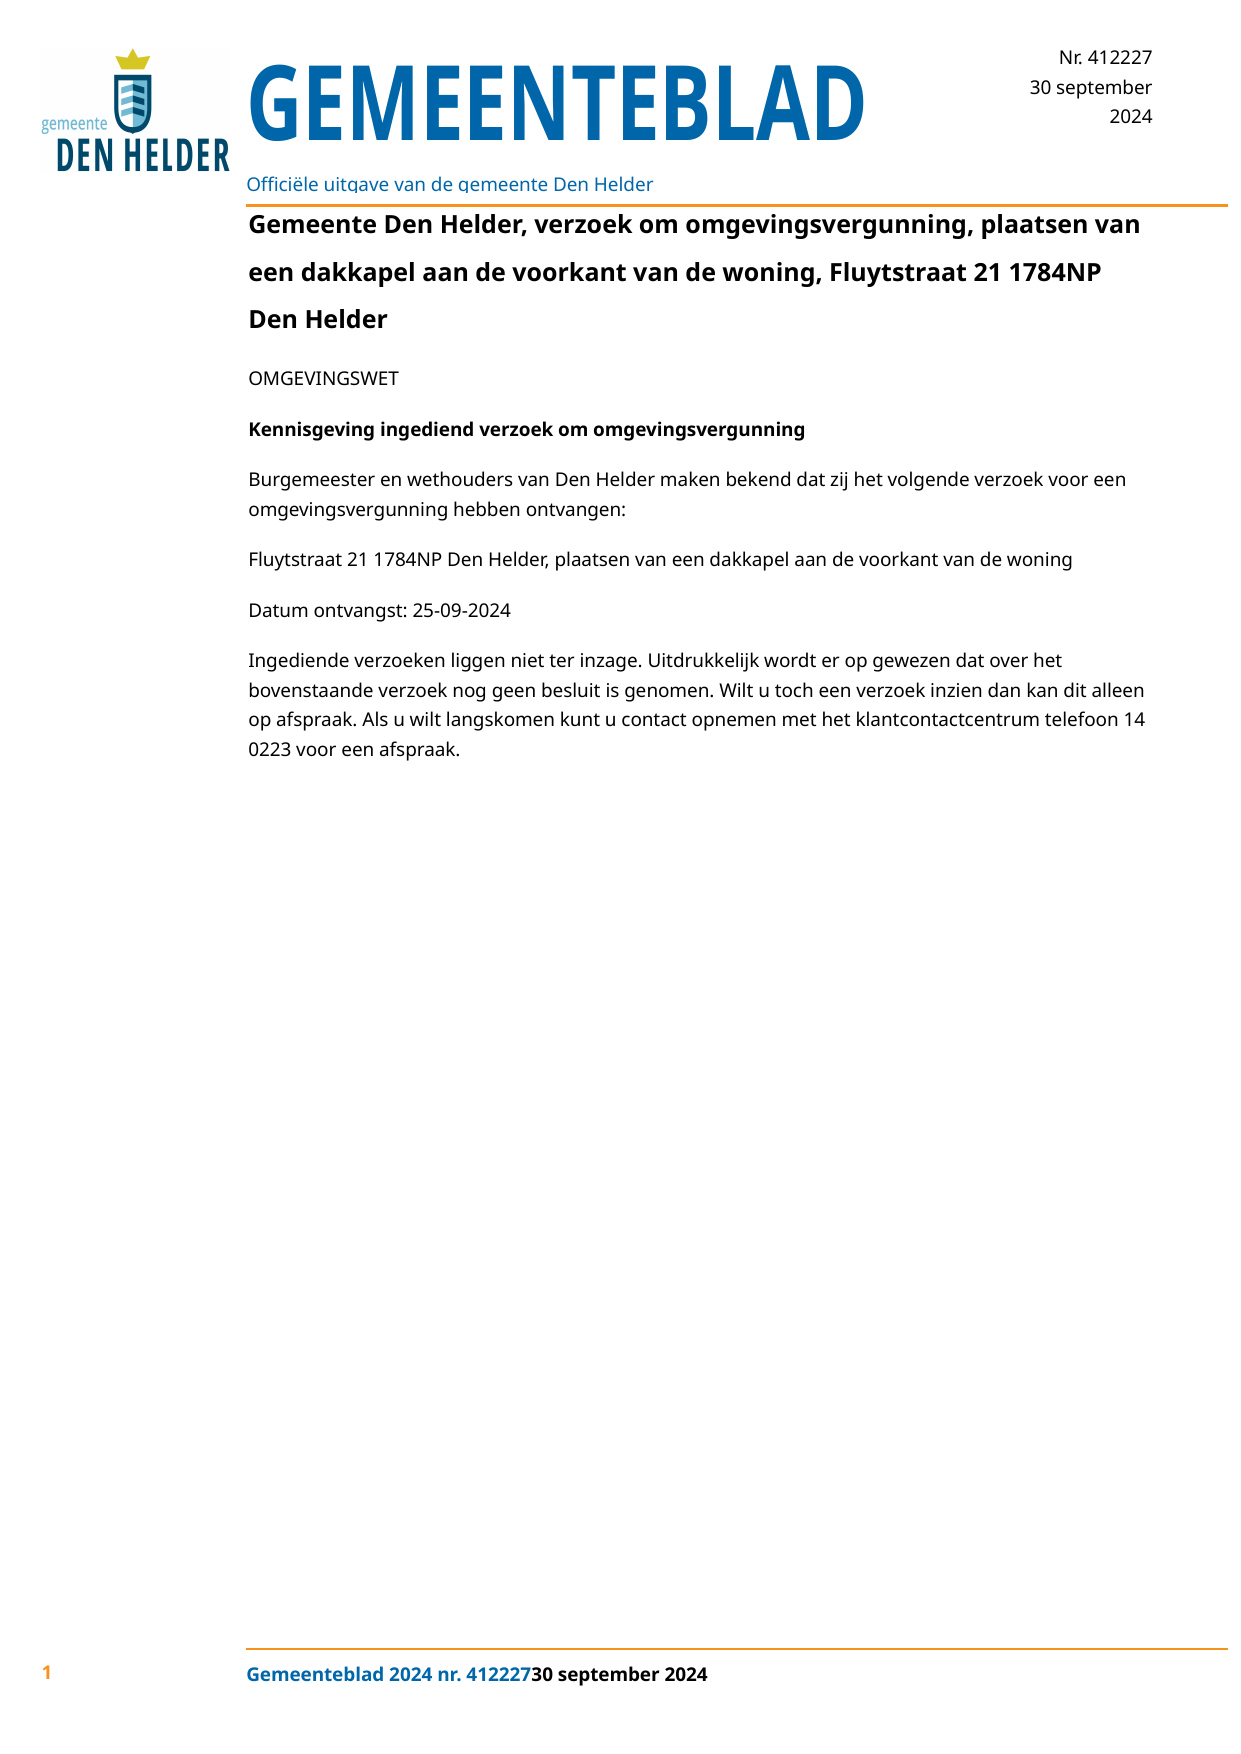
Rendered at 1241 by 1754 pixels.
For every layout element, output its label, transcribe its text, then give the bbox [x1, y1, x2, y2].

picture [130, 157, 135, 172]
picture [41, 47, 231, 172]
picture [100, 154, 106, 172]
text Kennisgeving ingediend verzoek om omgevingsvergunning [248, 416, 1152, 442]
text Ingediende verzoeken liggen niet ter inzage. Uitdrukkelijk wordt er op gewezen dat over het bovenstaande verzoek nog geen besluit is genomen. Wilt u toch een verzoek inzien dan kan dit alleen op afspraak. Als u wilt langskomen kunt u contact opnemen met het klantcontactcentrum telefoon 14 0223 voor een afspraak. [248, 647, 1152, 762]
text Fluytstraat 21 1784NP Den Helder, plaatsen van een dakkapel aan de voorkant van de woning [248, 546, 1152, 572]
picture [63, 144, 68, 165]
picture [220, 160, 224, 172]
text Datum ontvangst: 25-09-2024 [248, 597, 1152, 622]
text OMGEVINGSWET [248, 366, 1152, 391]
text Burgemeester en wethouders van Den Helder maken bekend dat zij het volgende verzoek voor een omgevingsvergunning hebben ontvangen: [248, 466, 1152, 522]
picture [182, 144, 187, 165]
text Gemeente Den Helder, verzoek om omgevingsvergunning, plaatsen van een dakkapel aan de voorkant van de woning, Fluytstraat 21 1784NP Den Helder [248, 207, 1152, 336]
